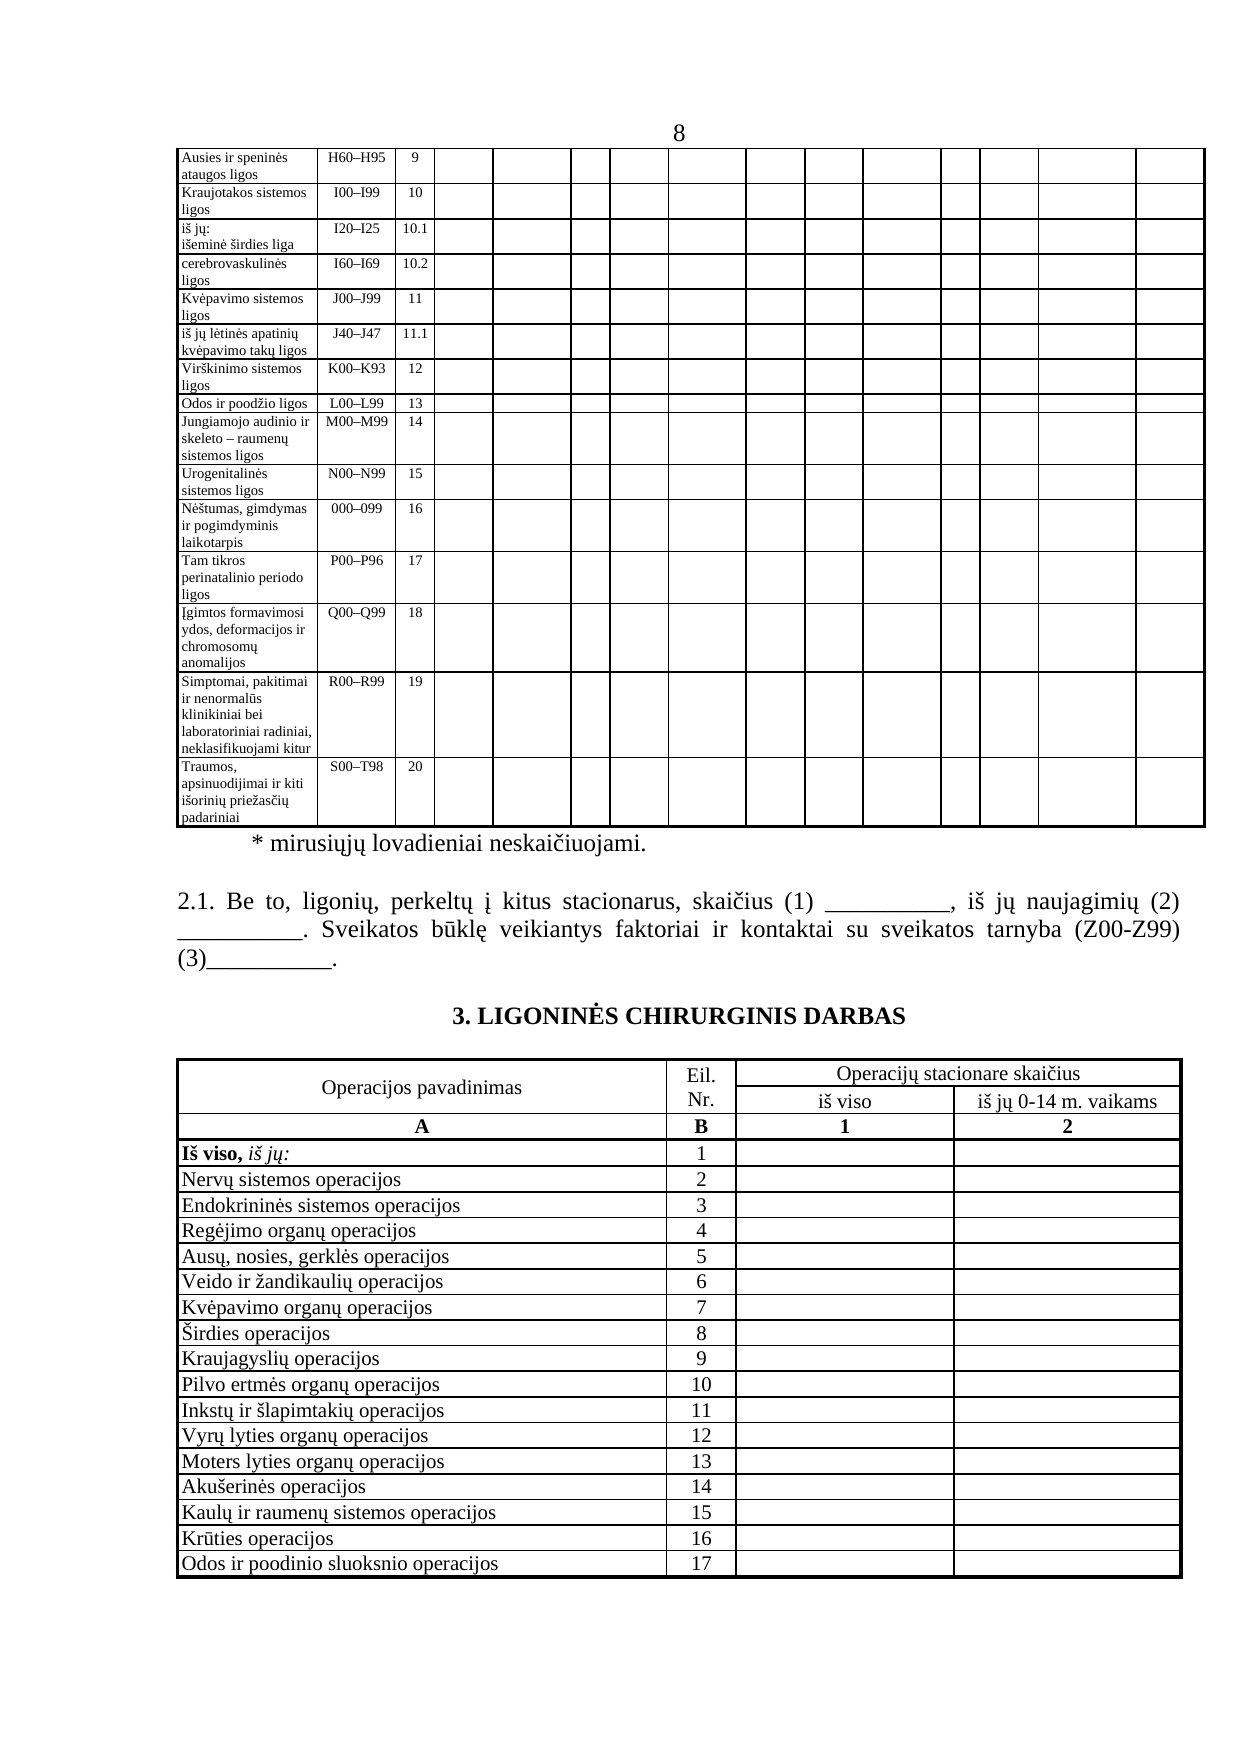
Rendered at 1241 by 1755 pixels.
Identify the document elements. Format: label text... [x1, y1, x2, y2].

table_cell 17 [396, 552, 434, 602]
table_cell P00–P96 [318, 552, 395, 602]
table_cell [1039, 673, 1135, 756]
table_cell [806, 552, 862, 602]
table_cell [981, 604, 1038, 671]
table_cell [981, 290, 1038, 323]
table_cell [955, 1218, 1179, 1242]
table_cell [981, 673, 1038, 756]
table_cell [494, 220, 570, 253]
table_cell [494, 758, 570, 825]
table_cell [747, 500, 804, 551]
table_cell [1137, 604, 1203, 671]
table_cell I60–I69 [318, 255, 395, 288]
table_cell Endokrininės sistemos operacijos [179, 1193, 666, 1217]
table_cell [435, 500, 492, 551]
table_cell [611, 758, 668, 825]
table_cell [806, 360, 862, 393]
table_cell Vyrų lyties organų operacijos [179, 1423, 666, 1447]
table_cell [737, 1218, 953, 1242]
table_cell [864, 395, 940, 412]
table_cell [747, 360, 804, 393]
table_cell [981, 500, 1038, 551]
table_cell [611, 500, 668, 551]
table_cell [435, 255, 492, 288]
table_cell [864, 220, 940, 253]
table_cell 13 [396, 395, 434, 412]
table_cell [806, 413, 862, 463]
table_cell Nervų sistemos operacijos [179, 1167, 666, 1191]
table_cell [1137, 395, 1203, 412]
table_cell [435, 604, 492, 671]
table_cell Urogenitalinės sistemos ligos [179, 465, 317, 499]
table_cell Regėjimo organų operacijos [179, 1218, 666, 1242]
table_cell [747, 325, 804, 358]
table_cell [737, 1372, 953, 1396]
table_cell [572, 220, 609, 253]
table_cell M00–M99 [318, 413, 395, 463]
table_cell [942, 325, 979, 358]
table_cell 12 [396, 360, 434, 393]
table_cell Pilvo ertmės organų operacijos [179, 1372, 666, 1396]
table_cell [737, 1321, 953, 1345]
table_cell [955, 1346, 1179, 1370]
table_cell [572, 255, 609, 288]
table_cell I20–I25 [318, 220, 395, 253]
table_cell [747, 758, 804, 825]
table_cell [737, 1346, 953, 1370]
table_cell [737, 1167, 953, 1191]
table_cell [435, 149, 492, 183]
table_cell [572, 465, 609, 499]
table_cell [1039, 360, 1135, 393]
table_cell Ausų, nosies, gerklės operacijos [179, 1244, 666, 1268]
table_cell [747, 413, 804, 463]
table_cell iš jų 0-14 m. vaikams [955, 1087, 1179, 1113]
table_cell [669, 552, 745, 602]
table_cell [981, 758, 1038, 825]
table_cell [806, 255, 862, 288]
table_cell [669, 220, 745, 253]
table_cell Kaulų ir raumenų sistemos operacijos [179, 1500, 666, 1524]
table_cell [611, 184, 668, 218]
table_cell Kvėpavimo sistemos ligos [179, 290, 317, 323]
table_cell [942, 220, 979, 253]
table_cell [669, 325, 745, 358]
table_cell [572, 758, 609, 825]
table_cell [669, 604, 745, 671]
table_cell [747, 184, 804, 218]
table_cell [572, 552, 609, 602]
table_cell Veido ir žandikaulių operacijos [179, 1270, 666, 1293]
table_cell [435, 220, 492, 253]
table_cell [747, 255, 804, 288]
table_cell iš jų lėtinės apatinių kvėpavimo takų ligos [179, 325, 317, 358]
table_cell S00–T98 [318, 758, 395, 825]
table_cell [864, 360, 940, 393]
table_cell [747, 465, 804, 499]
table_cell [1039, 500, 1135, 551]
table_cell [955, 1295, 1179, 1319]
text 2.1. Be to, ligonių, perkeltų į kitus stacionarus, skaičius (1) __________, iš jų naujagimių (2) __________. Sveikatos būklę veikiantys faktoriai ir kontaktai su sveikatos tarnyba (Z00-Z99) (3)__________. [177, 886, 1181, 972]
table_cell 10 [396, 184, 434, 218]
table_cell Virškinimo sistemos ligos [179, 360, 317, 393]
table_cell [747, 604, 804, 671]
table_cell [942, 758, 979, 825]
table_cell [572, 360, 609, 393]
table_cell 11 [667, 1398, 735, 1422]
table_cell N00–N99 [318, 465, 395, 499]
table_cell [1039, 255, 1135, 288]
table_cell [611, 290, 668, 323]
table_cell [1039, 758, 1135, 825]
table_cell 000–099 [318, 500, 395, 551]
table_cell [494, 149, 570, 183]
table_cell [1039, 220, 1135, 253]
table_cell 10.1 [396, 220, 434, 253]
table_cell [669, 395, 745, 412]
table_cell Traumos, apsinuodijimai ir kiti išorinių priežasčių padariniai [179, 758, 317, 825]
table_cell [611, 395, 668, 412]
table_cell 18 [396, 604, 434, 671]
table_cell 2 [955, 1114, 1179, 1138]
table_cell [494, 360, 570, 393]
table_cell [955, 1500, 1179, 1524]
table_cell [669, 673, 745, 756]
table_cell [669, 465, 745, 499]
table_cell Nėštumas, gimdymas ir pogimdyminis laikotarpis [179, 500, 317, 551]
table_cell J40–J47 [318, 325, 395, 358]
table_cell [572, 290, 609, 323]
table_cell [1137, 758, 1203, 825]
table_cell Kraujotakos sistemos ligos [179, 184, 317, 218]
table_cell 7 [667, 1295, 735, 1319]
table_cell [494, 290, 570, 323]
table_cell [806, 290, 862, 323]
table_cell 17 [667, 1551, 735, 1575]
table_cell [981, 413, 1038, 463]
table_cell 12 [667, 1423, 735, 1447]
table_cell 10 [667, 1372, 735, 1396]
table_cell [1039, 465, 1135, 499]
table_cell [669, 500, 745, 551]
table_cell [942, 395, 979, 412]
table_cell [747, 552, 804, 602]
table_cell R00–R99 [318, 673, 395, 756]
table_cell [1039, 149, 1135, 183]
table_cell [435, 184, 492, 218]
table_cell J00–J99 [318, 290, 395, 323]
table_cell [737, 1295, 953, 1319]
text 3. LIGONINĖS CHIRURGINIS DARBAS [177, 1001, 1181, 1029]
table_cell [981, 149, 1038, 183]
table_cell [981, 552, 1038, 602]
table_cell [1137, 255, 1203, 288]
table_cell [669, 758, 745, 825]
table_cell 16 [396, 500, 434, 551]
table_cell [494, 325, 570, 358]
table_cell Širdies operacijos [179, 1321, 666, 1345]
table_cell [806, 149, 862, 183]
table_cell [942, 255, 979, 288]
table_cell 15 [396, 465, 434, 499]
table_cell [611, 673, 668, 756]
table_cell Ausies ir speninės ataugos ligos [179, 149, 317, 183]
table_cell [494, 604, 570, 671]
table_cell [737, 1244, 953, 1268]
table_cell 14 [667, 1475, 735, 1498]
table_header Operacijos pavadinimas [179, 1061, 666, 1113]
table_cell [611, 360, 668, 393]
table_cell 5 [667, 1244, 735, 1268]
table_cell 3 [667, 1193, 735, 1217]
table_cell [1039, 290, 1135, 323]
table_cell [806, 184, 862, 218]
table_cell iš jų: išeminė širdies liga [179, 220, 317, 253]
table_cell Moters lyties organų operacijos [179, 1449, 666, 1473]
table_cell [864, 413, 940, 463]
table_cell [572, 325, 609, 358]
table_cell [1137, 149, 1203, 183]
table_cell Odos ir poodinio sluoksnio operacijos [179, 1551, 666, 1575]
table_cell [806, 604, 862, 671]
table_cell [572, 500, 609, 551]
table_cell [1039, 395, 1135, 412]
table_cell [942, 149, 979, 183]
table_cell [955, 1398, 1179, 1422]
table_cell [611, 325, 668, 358]
table_cell [611, 220, 668, 253]
table_cell [942, 604, 979, 671]
table_cell [494, 465, 570, 499]
table_cell [864, 149, 940, 183]
table_cell 9 [396, 149, 434, 183]
table_cell [806, 465, 862, 499]
table_cell [737, 1449, 953, 1473]
table_cell [737, 1141, 953, 1165]
table_cell [737, 1551, 953, 1575]
table_cell 13 [667, 1449, 735, 1473]
table_cell [494, 500, 570, 551]
table_cell [747, 395, 804, 412]
table_cell 10.2 [396, 255, 434, 288]
table_header Eil. Nr. [667, 1061, 735, 1113]
table_cell [942, 465, 979, 499]
table_cell 20 [396, 758, 434, 825]
table_cell [942, 184, 979, 218]
table_cell [955, 1551, 1179, 1575]
table_cell [806, 500, 862, 551]
table_cell 9 [667, 1346, 735, 1370]
table_cell Tam tikros perinatalinio periodo ligos [179, 552, 317, 602]
table_cell [955, 1244, 1179, 1268]
table_cell [747, 149, 804, 183]
table_cell [955, 1449, 1179, 1473]
table_cell [611, 465, 668, 499]
table_cell [669, 149, 745, 183]
table_cell 6 [667, 1270, 735, 1293]
table_cell [806, 673, 862, 756]
table_cell [955, 1372, 1179, 1396]
table_cell [435, 758, 492, 825]
table_cell [611, 604, 668, 671]
table_cell [572, 395, 609, 412]
table_cell A [179, 1114, 666, 1138]
table_cell [494, 184, 570, 218]
table_cell [1137, 184, 1203, 218]
table_cell [747, 673, 804, 756]
table_cell [435, 395, 492, 412]
table_cell [864, 552, 940, 602]
table_cell K00–K93 [318, 360, 395, 393]
table_cell [981, 325, 1038, 358]
table_cell [494, 413, 570, 463]
table_cell [942, 673, 979, 756]
table_cell [864, 604, 940, 671]
table_cell [611, 413, 668, 463]
table_cell [942, 290, 979, 323]
table_cell [1039, 184, 1135, 218]
table_cell Iš viso, iš jų: [179, 1141, 666, 1165]
table_cell [1137, 220, 1203, 253]
table_cell [864, 500, 940, 551]
table_cell Jungiamojo audinio ir skeleto – raumenų sistemos ligos [179, 413, 317, 463]
table_cell [572, 604, 609, 671]
table_cell 4 [667, 1218, 735, 1242]
table_cell cerebrovaskulinės ligos [179, 255, 317, 288]
table_cell [981, 255, 1038, 288]
table_cell [435, 552, 492, 602]
table_cell [737, 1193, 953, 1217]
table_cell [494, 395, 570, 412]
table_cell [572, 413, 609, 463]
table_cell [1137, 552, 1203, 602]
table_cell [955, 1475, 1179, 1498]
table_cell [737, 1475, 953, 1498]
table_cell Odos ir poodžio ligos [179, 395, 317, 412]
table_cell Akušerinės operacijos [179, 1475, 666, 1498]
table_cell [981, 184, 1038, 218]
table_cell [737, 1398, 953, 1422]
table_cell [1039, 604, 1135, 671]
table_cell [1137, 325, 1203, 358]
table_cell [806, 220, 862, 253]
table_cell Įgimtos formavimosi ydos, deformacijos ir chromosomų anomalijos [179, 604, 317, 671]
table_cell [981, 360, 1038, 393]
table_cell [611, 255, 668, 288]
table_cell [737, 1270, 953, 1293]
table_cell 14 [396, 413, 434, 463]
table_cell H60–H95 [318, 149, 395, 183]
table_cell [1137, 360, 1203, 393]
table_cell [747, 220, 804, 253]
table_cell [669, 255, 745, 288]
table_cell 1 [737, 1114, 953, 1138]
table_cell [494, 673, 570, 756]
table_cell 19 [396, 673, 434, 756]
table_cell [494, 255, 570, 288]
table_cell [981, 395, 1038, 412]
table_cell [669, 290, 745, 323]
table_cell Simptomai, pakitimai ir nenormalūs klinikiniai bei laboratoriniai radiniai, neklasifikuojami kitur [179, 673, 317, 756]
table_cell 15 [667, 1500, 735, 1524]
table_cell [864, 325, 940, 358]
table_cell 11.1 [396, 325, 434, 358]
table_cell [806, 395, 862, 412]
table_cell [1137, 465, 1203, 499]
table_cell [955, 1167, 1179, 1191]
table_cell 2 [667, 1167, 735, 1191]
table_cell [942, 413, 979, 463]
table_cell [435, 360, 492, 393]
table_cell [611, 149, 668, 183]
table_cell 11 [396, 290, 434, 323]
table_cell [435, 290, 492, 323]
table_header Operacijų stacionare skaičius [737, 1061, 1179, 1085]
table_cell [864, 673, 940, 756]
table_cell Q00–Q99 [318, 604, 395, 671]
table_cell [747, 290, 804, 323]
table_cell [955, 1193, 1179, 1217]
table_cell [669, 413, 745, 463]
table_cell 1 [667, 1141, 735, 1165]
table_cell [1137, 413, 1203, 463]
table_cell 16 [667, 1526, 735, 1550]
table_cell 8 [667, 1321, 735, 1345]
table_cell [942, 360, 979, 393]
table_cell [864, 290, 940, 323]
table_cell [942, 500, 979, 551]
text * mirusiųjų lovadieniai neskaičiuojami. [177, 828, 1181, 857]
table_cell [737, 1423, 953, 1447]
table_cell [669, 184, 745, 218]
table_cell [1137, 673, 1203, 756]
table_cell [806, 758, 862, 825]
table_cell B [667, 1114, 735, 1138]
table_cell [955, 1423, 1179, 1447]
table_cell [572, 184, 609, 218]
table_cell [1039, 413, 1135, 463]
table_cell [955, 1526, 1179, 1550]
table_cell [981, 465, 1038, 499]
table_cell [737, 1526, 953, 1550]
table_cell [572, 673, 609, 756]
table_cell Kraujagyslių operacijos [179, 1346, 666, 1370]
table_cell [864, 184, 940, 218]
table_cell [981, 220, 1038, 253]
table_cell [1039, 552, 1135, 602]
table_cell Inkstų ir šlapimtakių operacijos [179, 1398, 666, 1422]
table_cell [864, 758, 940, 825]
table_cell [942, 552, 979, 602]
table_cell [611, 552, 668, 602]
table_cell Kvėpavimo organų operacijos [179, 1295, 666, 1319]
table_cell iš viso [737, 1087, 953, 1113]
table_cell [435, 673, 492, 756]
table_cell [955, 1270, 1179, 1293]
table_cell [494, 552, 570, 602]
table_cell [955, 1141, 1179, 1165]
table_cell [864, 255, 940, 288]
table_cell [1137, 500, 1203, 551]
table_cell Krūties operacijos [179, 1526, 666, 1550]
table_cell [1137, 290, 1203, 323]
table_cell [435, 465, 492, 499]
table_cell [806, 325, 862, 358]
table_cell [435, 325, 492, 358]
table_cell I00–I99 [318, 184, 395, 218]
table_cell [737, 1500, 953, 1524]
table_cell [864, 465, 940, 499]
table_cell [1039, 325, 1135, 358]
table_cell [572, 149, 609, 183]
table_cell L00–L99 [318, 395, 395, 412]
table_cell [435, 413, 492, 463]
table_cell [955, 1321, 1179, 1345]
table_cell [669, 360, 745, 393]
